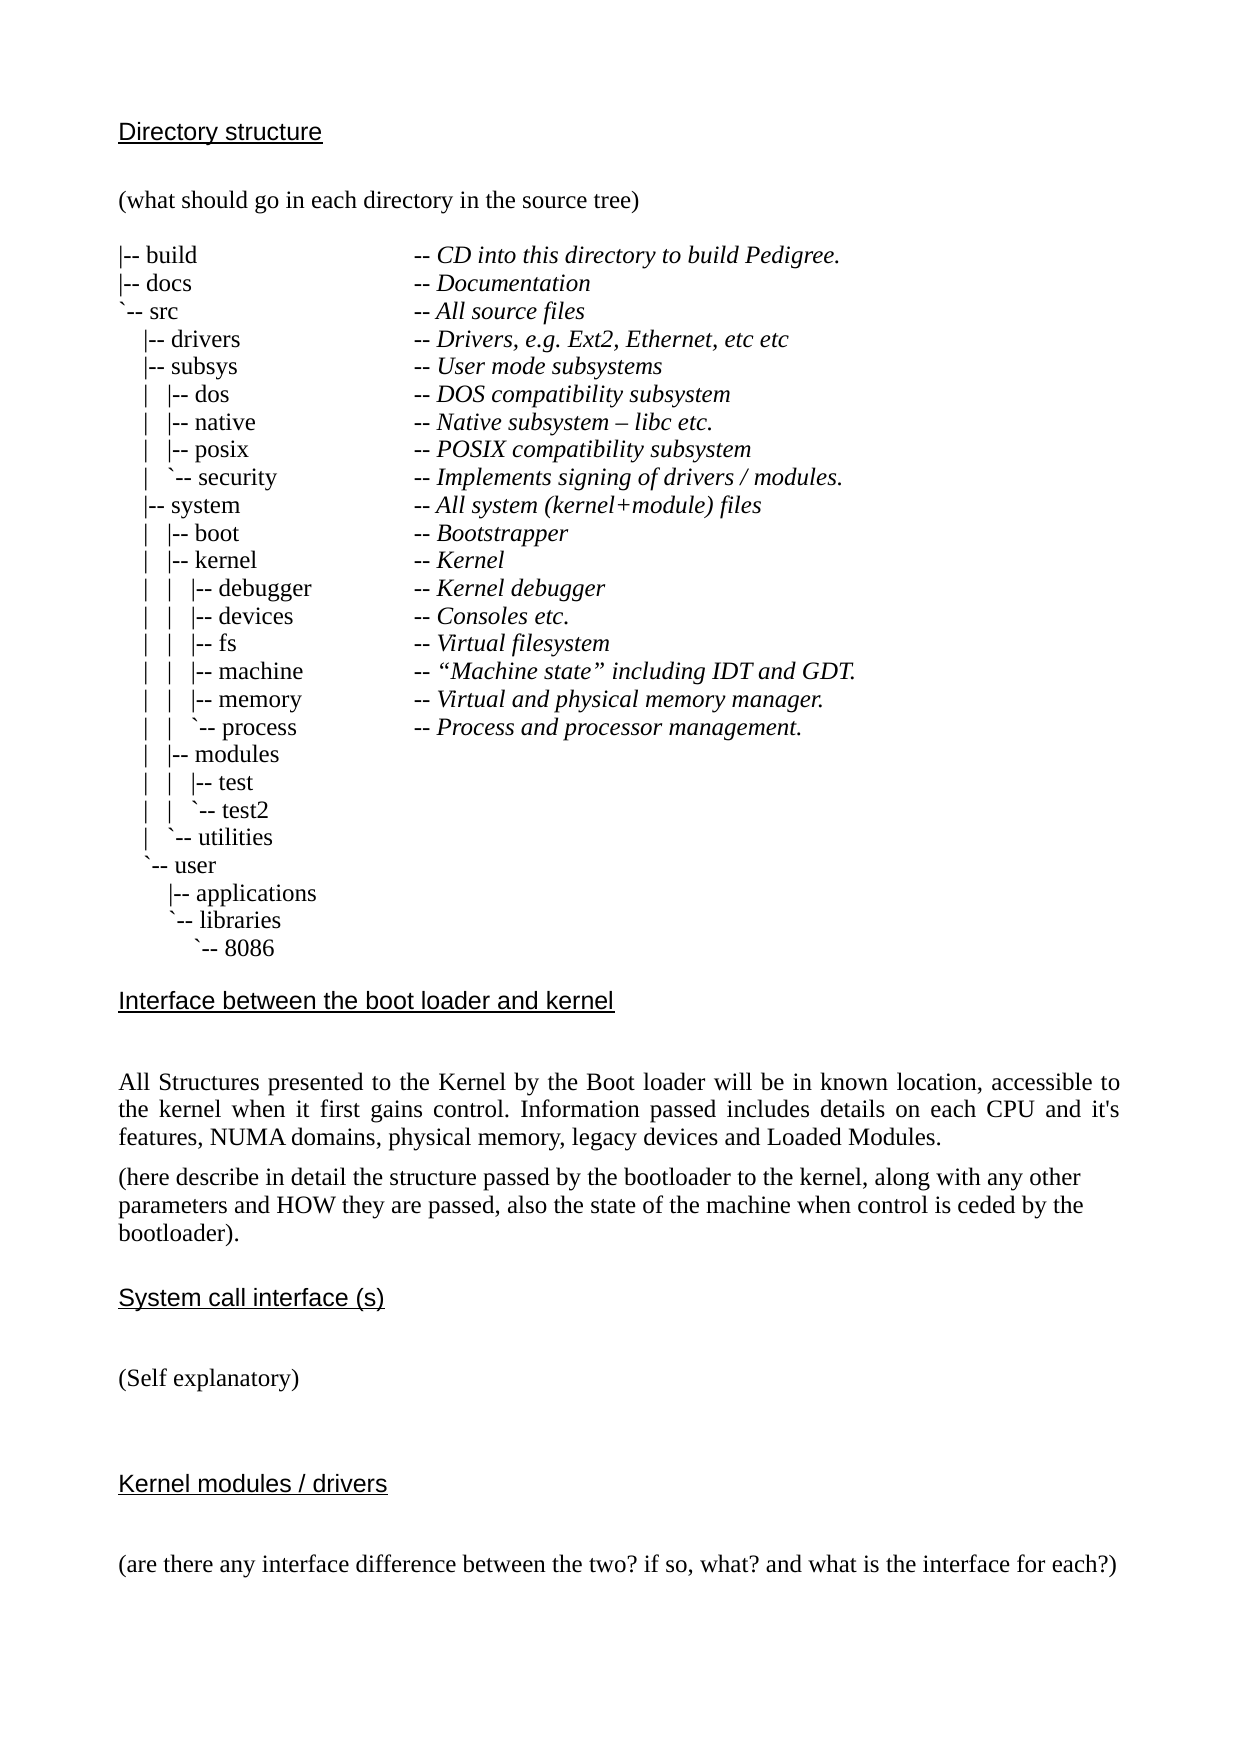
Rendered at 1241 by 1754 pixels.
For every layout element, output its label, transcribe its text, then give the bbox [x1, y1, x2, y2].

text | | |-- machine -- “Machine state” including IDT and GDT. [118, 657, 1122, 685]
text |-- build -- CD into this directory to build Pedigree. [118, 242, 1122, 269]
text | `-- security -- Implements signing of drivers / modules. [118, 463, 1122, 491]
text | |-- dos -- DOS compatibility subsystem [118, 380, 1122, 408]
text `-- user [118, 851, 1122, 879]
text | |-- modules [118, 740, 1122, 768]
subtitle Directory structure [118, 118, 1122, 146]
text (what should go in each directory in the source tree) [118, 186, 1122, 214]
text (here describe in detail the structure passed by the bootloader to the kernel, along with any other parameters and HOW they are passed, also the state of the machine when control is ceded by the bootloader). [118, 1163, 1122, 1246]
text | | |-- memory -- Virtual and physical memory manager. [118, 685, 1122, 713]
text | |-- kernel -- Kernel [118, 546, 1122, 574]
text | |-- native -- Native subsystem – libc etc. [118, 408, 1122, 436]
subtitle Kernel modules / drivers [118, 1470, 1122, 1498]
text | `-- utilities [118, 823, 1122, 851]
text | | |-- fs -- Virtual filesystem [118, 629, 1122, 657]
text |-- applications [118, 879, 1122, 907]
text | | |-- debugger -- Kernel debugger [118, 574, 1122, 602]
text |-- drivers -- Drivers, e.g. Ext2, Ethernet, etc etc [118, 325, 1122, 352]
text |-- docs -- Documentation [118, 269, 1122, 297]
text | | |-- devices -- Consoles etc. [118, 602, 1122, 629]
text | | |-- test [118, 768, 1122, 796]
text |-- system -- All system (kernel+module) files [118, 491, 1122, 519]
text | |-- posix -- POSIX compatibility subsystem [118, 436, 1122, 463]
text `-- src -- All source files [118, 297, 1122, 325]
text | | `-- process -- Process and processor management. [118, 713, 1122, 740]
text |-- subsys -- User mode subsystems [118, 352, 1122, 380]
text (Self explanatory) [118, 1364, 1122, 1392]
subtitle System call interface (s) [118, 1284, 1122, 1312]
subtitle Interface between the boot loader and kernel [118, 987, 1122, 1015]
text `-- libraries [118, 907, 1122, 934]
text All Structures presented to the Kernel by the Boot loader will be in known location, accessible to the kernel when it first gains control. Information passed includes details on each CPU and it's features, NUMA domains, physical memory, legacy devices and Loaded Modules. [118, 1068, 1122, 1151]
text | | `-- test2 [118, 796, 1122, 823]
text `-- 8086 [118, 934, 1122, 962]
text (are there any interface difference between the two? if so, what? and what is the interface for each?) [118, 1551, 1122, 1578]
text | |-- boot -- Bootstrapper [118, 519, 1122, 546]
